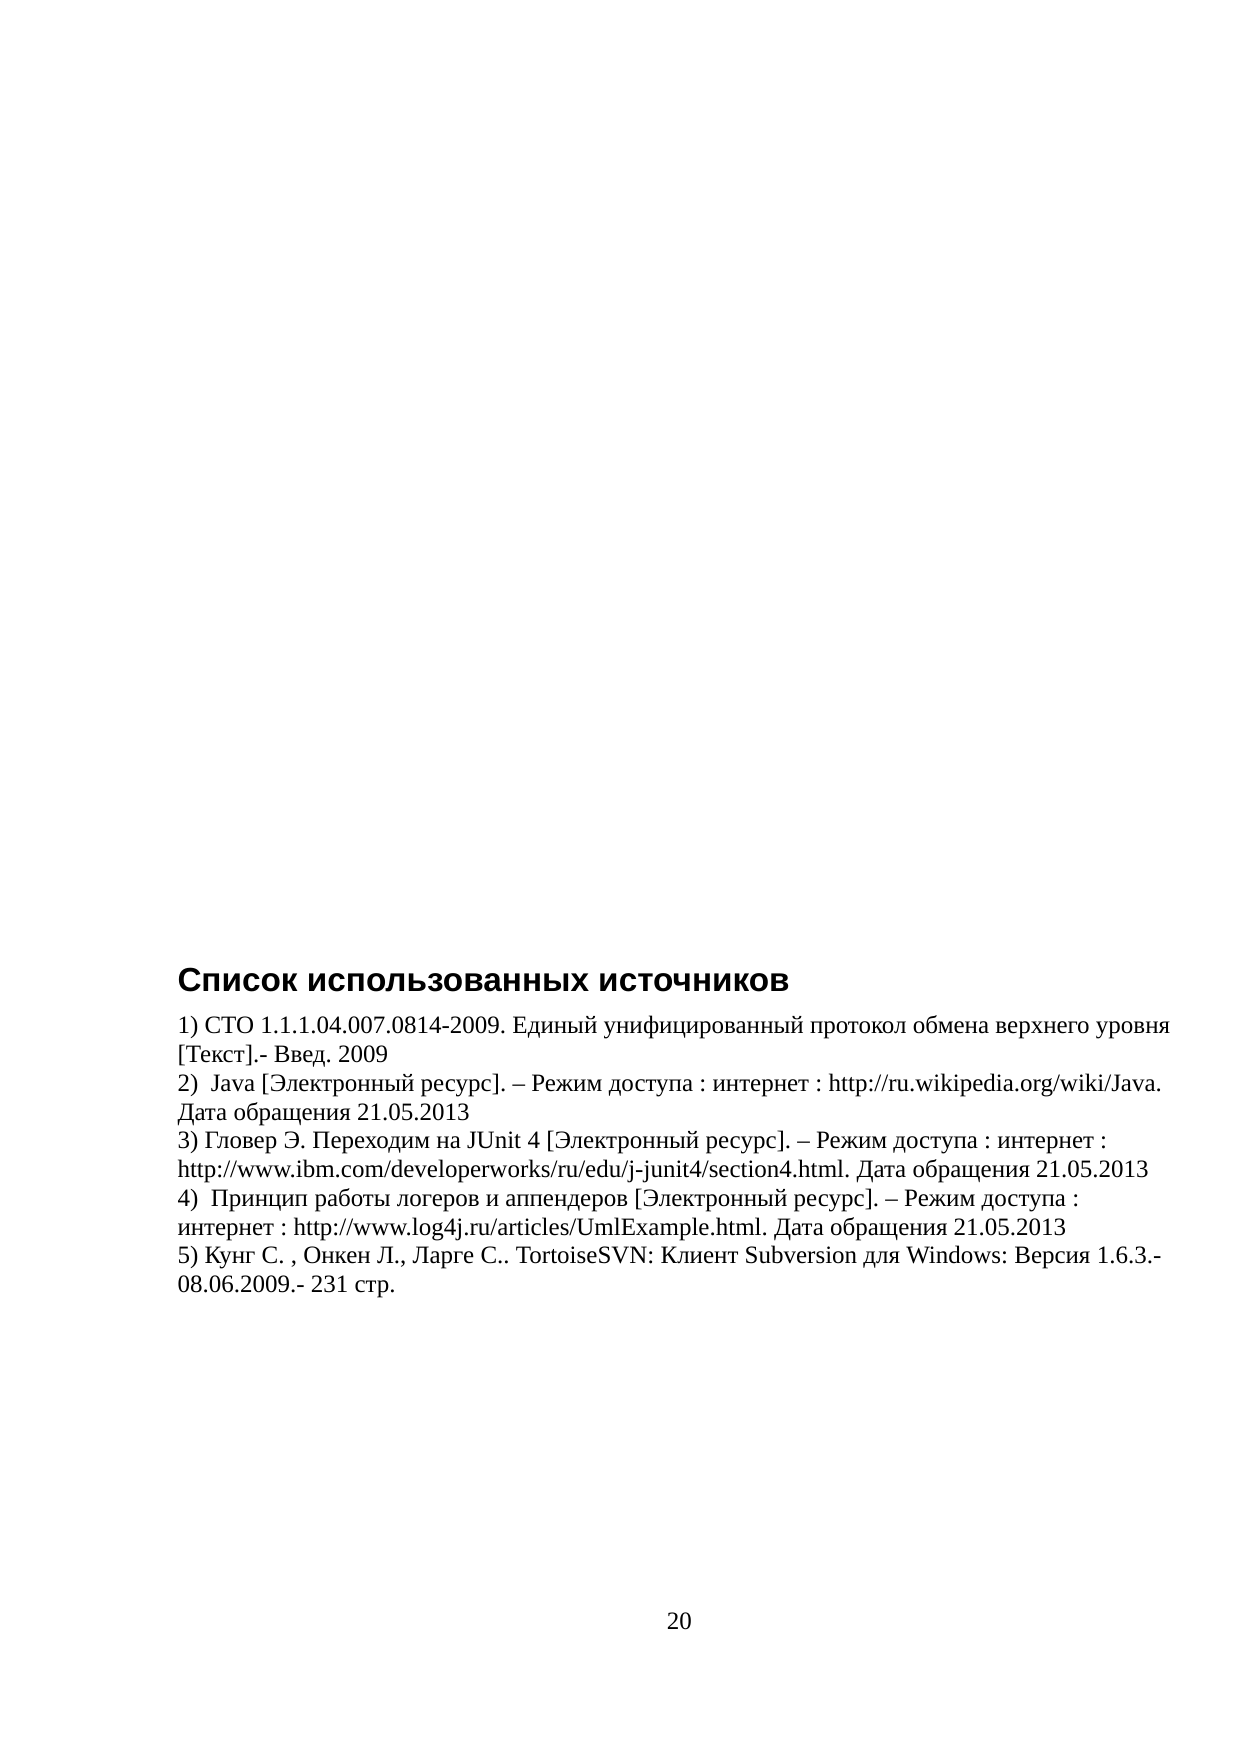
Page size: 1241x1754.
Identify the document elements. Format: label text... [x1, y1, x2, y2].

text 2) Java [Электронный ресурс]. – Режим доступа : интернет : http://ru.wikipedia.org/wiki/Java. Дата обращения 21.05.2013 [177, 1068, 1181, 1126]
text 4) Принцип работы логеров и аппендеров [Электронный ресурс]. – Режим доступа : интернет : http://www.log4j.ru/articles/UmlExample.html. Дата обращения 21.05.2013 [177, 1183, 1181, 1241]
text 3) Гловер Э. Переходим на JUnit 4 [Электронный ресурс]. – Режим доступа : интернет : http://www.ibm.com/developerworks/ru/edu/j-junit4/section4.html. Дата обращения 21.05.2013 [177, 1126, 1181, 1183]
text 5) Кунг С. , Онкен Л., Ларге С.. TortoiseSVN: Клиент Subversion для Windows: Версия 1.6.3.- 08.06.2009.- 231 стр. [177, 1241, 1181, 1298]
subtitle Список использованных источников [177, 960, 1181, 998]
text 1) СТО 1.1.1.04.007.0814-2009. Единый унифицированный протокол обмена верхнего уровня [Текст].- Введ. 2009 [177, 1011, 1181, 1068]
